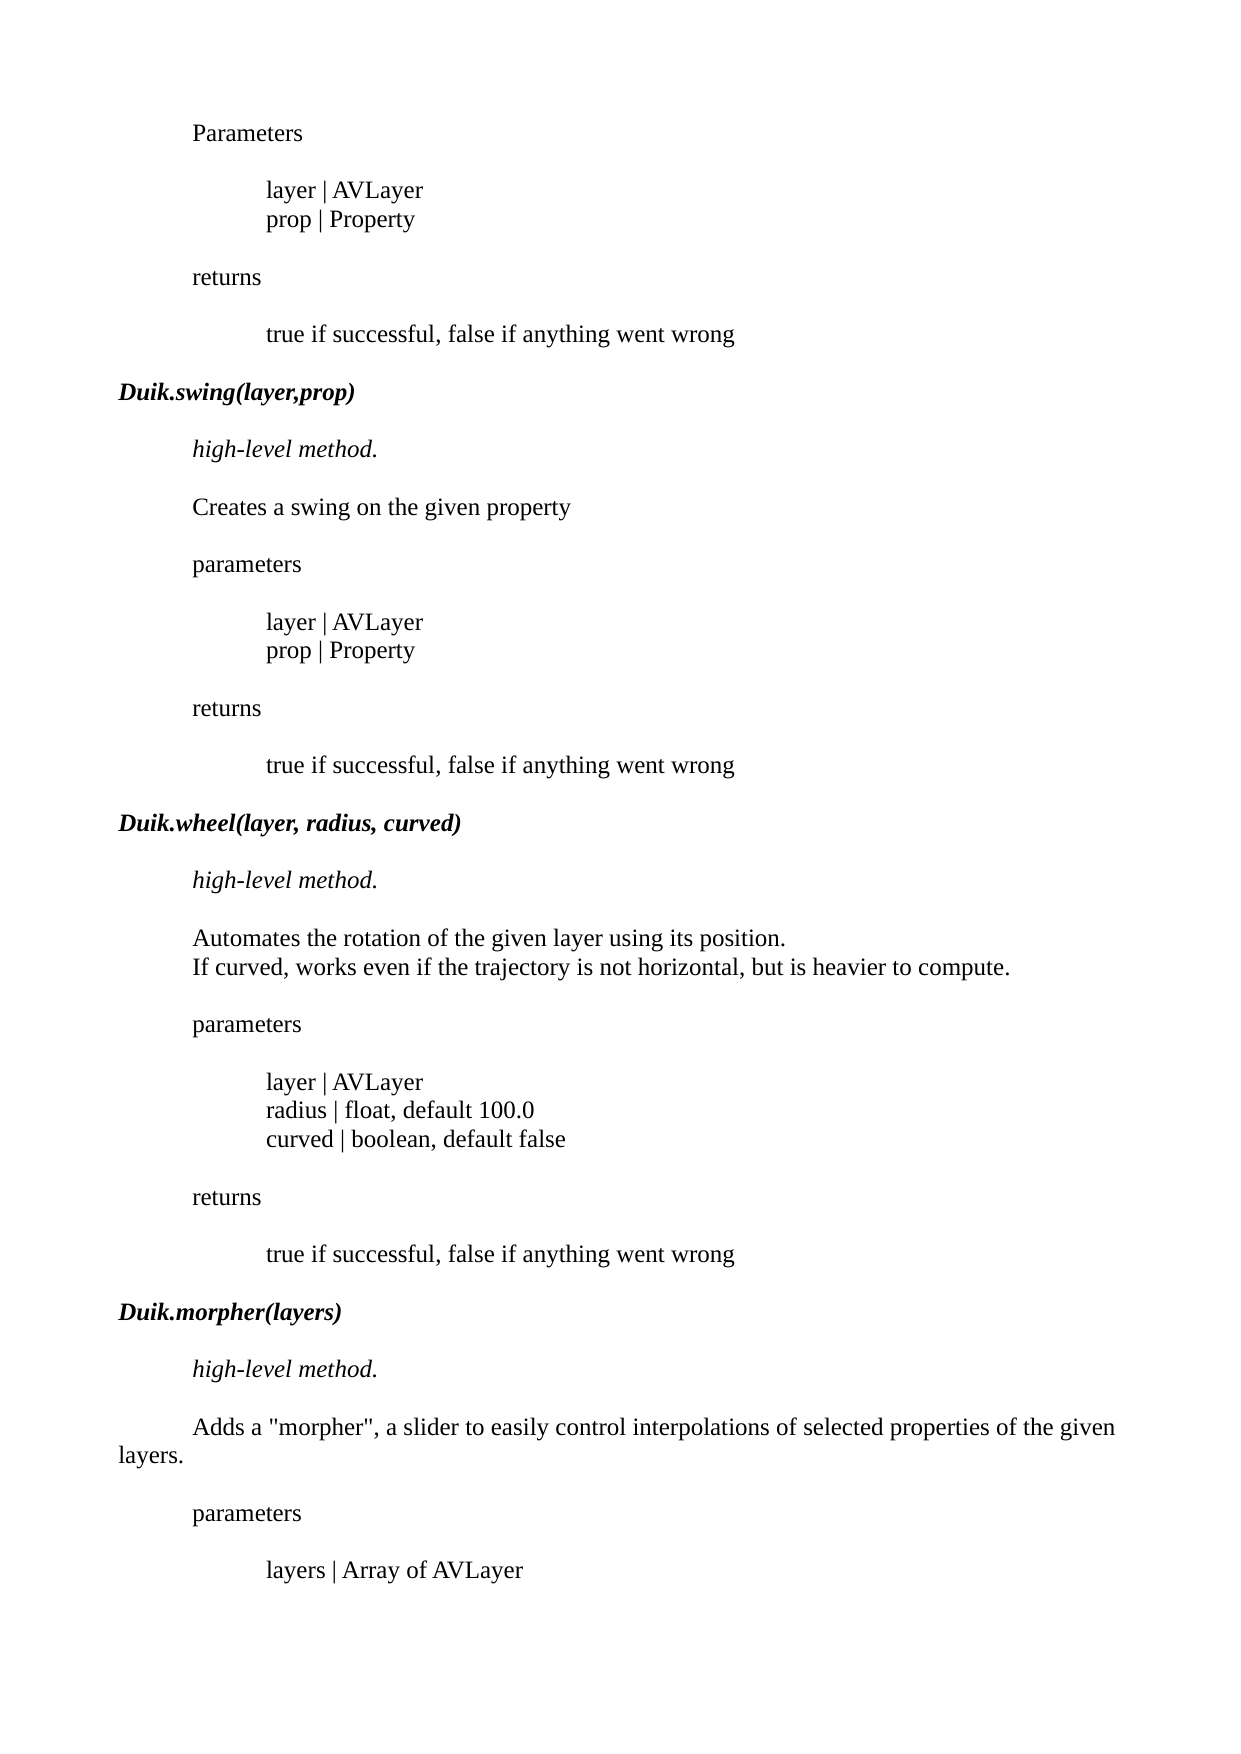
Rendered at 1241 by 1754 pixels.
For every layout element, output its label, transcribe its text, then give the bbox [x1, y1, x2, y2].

text Duik.morpher(layers) [118, 1297, 1122, 1326]
text layer | AVLayer [118, 176, 1122, 204]
text returns [118, 1182, 1122, 1211]
text prop | Property [118, 204, 1122, 233]
text Parameters [118, 118, 1122, 147]
text true if successful, false if anything went wrong [118, 319, 1122, 348]
text parameters [118, 549, 1122, 578]
text Automates the rotation of the given layer using its position. [118, 923, 1122, 952]
text high-level method. [118, 866, 1122, 894]
text radius | float, default 100.0 [118, 1096, 1122, 1124]
text high-level method. [118, 1354, 1122, 1383]
text layers | Array of AVLayer [118, 1556, 1122, 1584]
text curved | boolean, default false [118, 1124, 1122, 1153]
text layer | AVLayer [118, 1067, 1122, 1096]
text returns [118, 693, 1122, 722]
text parameters [118, 1498, 1122, 1527]
text true if successful, false if anything went wrong [118, 1239, 1122, 1268]
text If curved, works even if the trajectory is not horizontal, but is heavier to compute. [118, 952, 1122, 981]
text returns [118, 262, 1122, 291]
text prop | Property [118, 636, 1122, 664]
text layer | AVLayer [118, 607, 1122, 636]
text Adds a "morpher", a slider to easily control interpolations of selected properties of the given layers. [118, 1412, 1122, 1469]
text Creates a swing on the given property [118, 492, 1122, 521]
text Duik.swing(layer,prop) [118, 377, 1122, 406]
text high-level method. [118, 434, 1122, 463]
text true if successful, false if anything went wrong [118, 751, 1122, 779]
text parameters [118, 1009, 1122, 1038]
text Duik.wheel(layer, radius, curved) [118, 808, 1122, 837]
